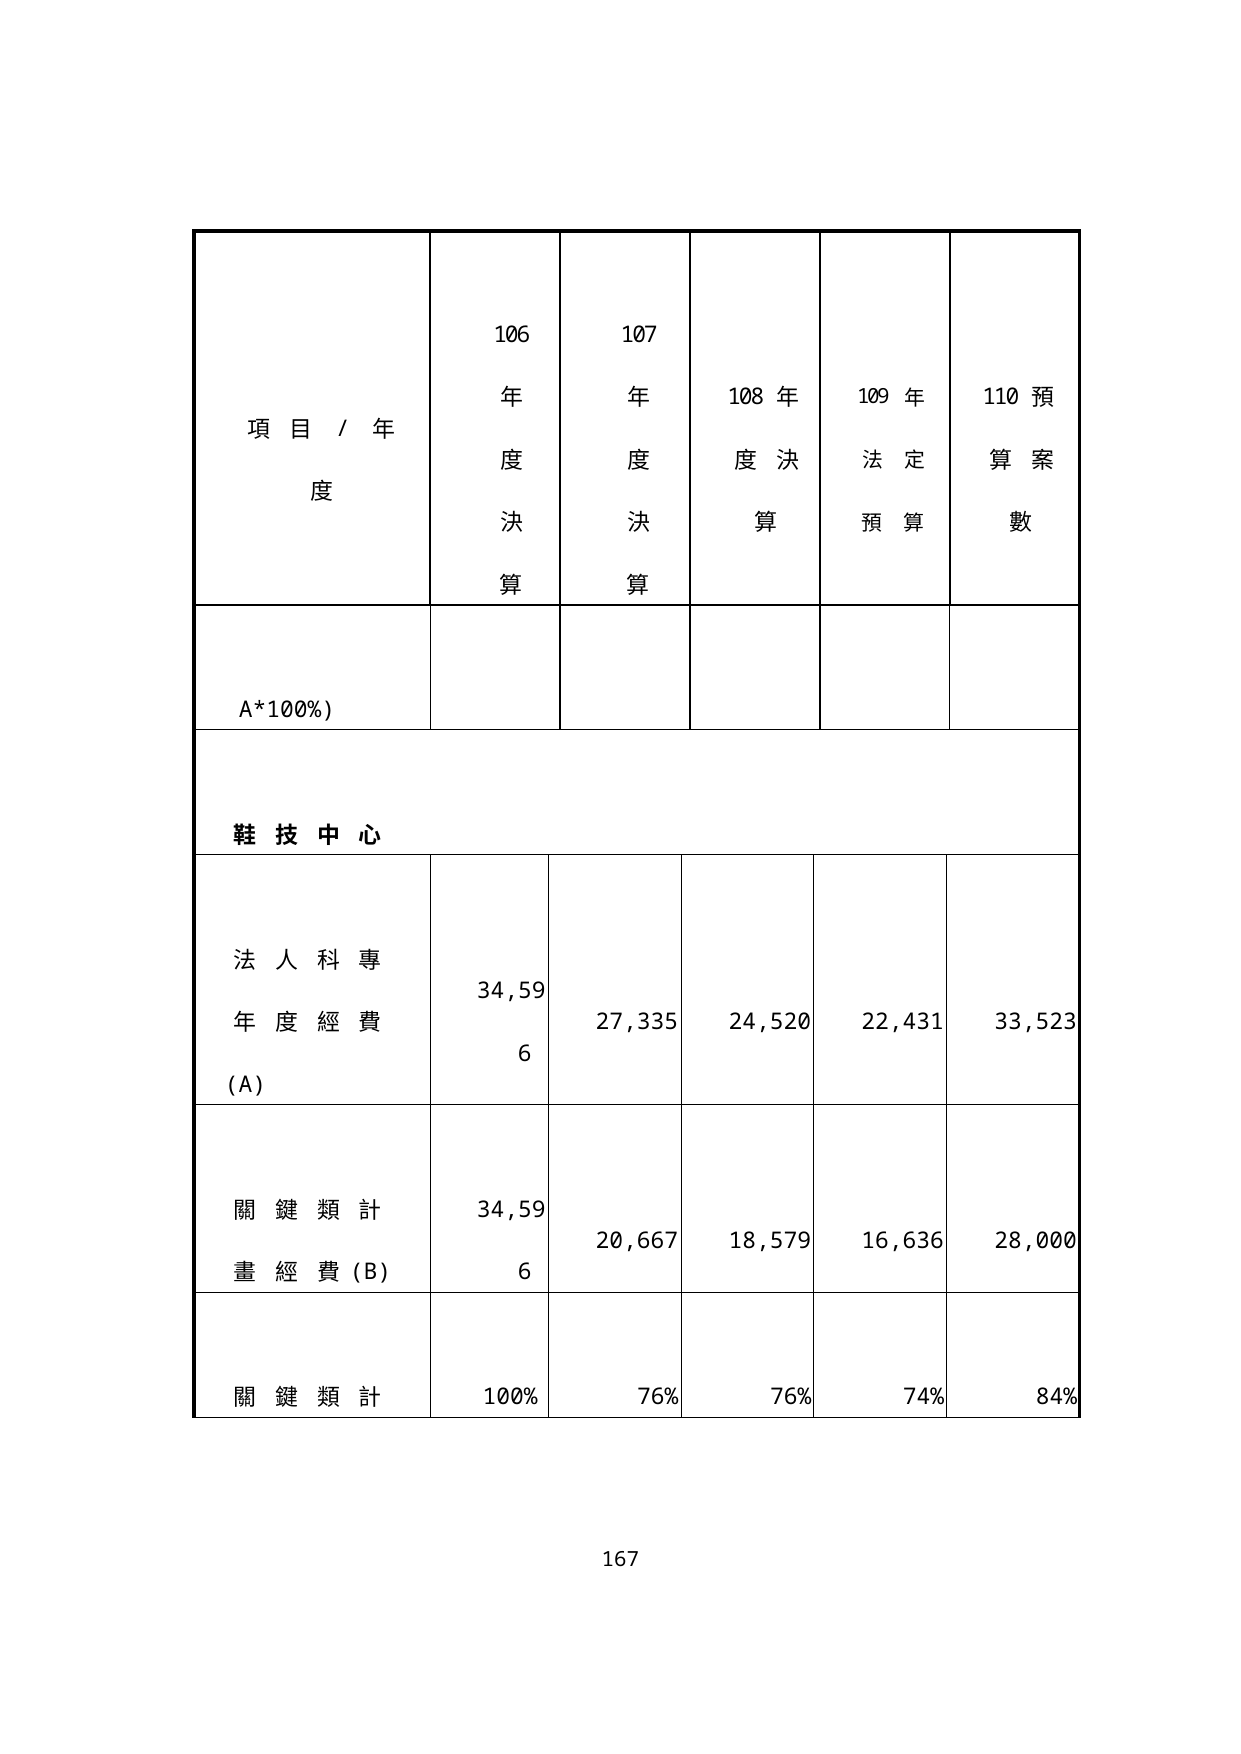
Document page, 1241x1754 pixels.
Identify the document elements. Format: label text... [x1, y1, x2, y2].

table_cell 84% [947, 1293, 1078, 1417]
table_header 108年度決算 [691, 233, 819, 604]
table_cell 76% [549, 1293, 681, 1417]
table_cell 33,523 [947, 855, 1078, 1104]
table_header 107年度決算 [561, 233, 689, 604]
table_cell A*100%) [196, 606, 430, 729]
table_cell 22,431 [814, 855, 946, 1104]
table_cell 74% [814, 1293, 946, 1417]
table_cell 76% [682, 1293, 813, 1417]
table_cell 34,596 [431, 855, 548, 1104]
table_cell 100% [431, 1293, 548, 1417]
table_cell 27,335 [549, 855, 681, 1104]
table_cell 34,596 [431, 1105, 548, 1292]
table_cell [561, 606, 689, 729]
table_cell [691, 606, 819, 729]
table_header 項目/年度 [196, 233, 429, 604]
table_cell 鞋技中心 [196, 730, 1078, 854]
table_header 106年度決算 [431, 233, 559, 604]
table_cell 24,520 [682, 855, 813, 1104]
table_cell [431, 606, 559, 729]
table_header 110預算案數 [951, 233, 1078, 604]
table_cell 法人科專年度經費(A) [196, 855, 430, 1104]
table_header 109年法定預算 [821, 233, 949, 604]
table_cell 20,667 [549, 1105, 681, 1292]
table_cell 18,579 [682, 1105, 813, 1292]
table_cell 關鍵類計畫經費(B) [196, 1105, 430, 1292]
table_cell [950, 606, 1078, 729]
table_cell 28,000 [947, 1105, 1078, 1292]
table_cell [821, 606, 949, 729]
table_cell 16,636 [814, 1105, 946, 1292]
table_cell 關鍵類計 [196, 1293, 430, 1417]
